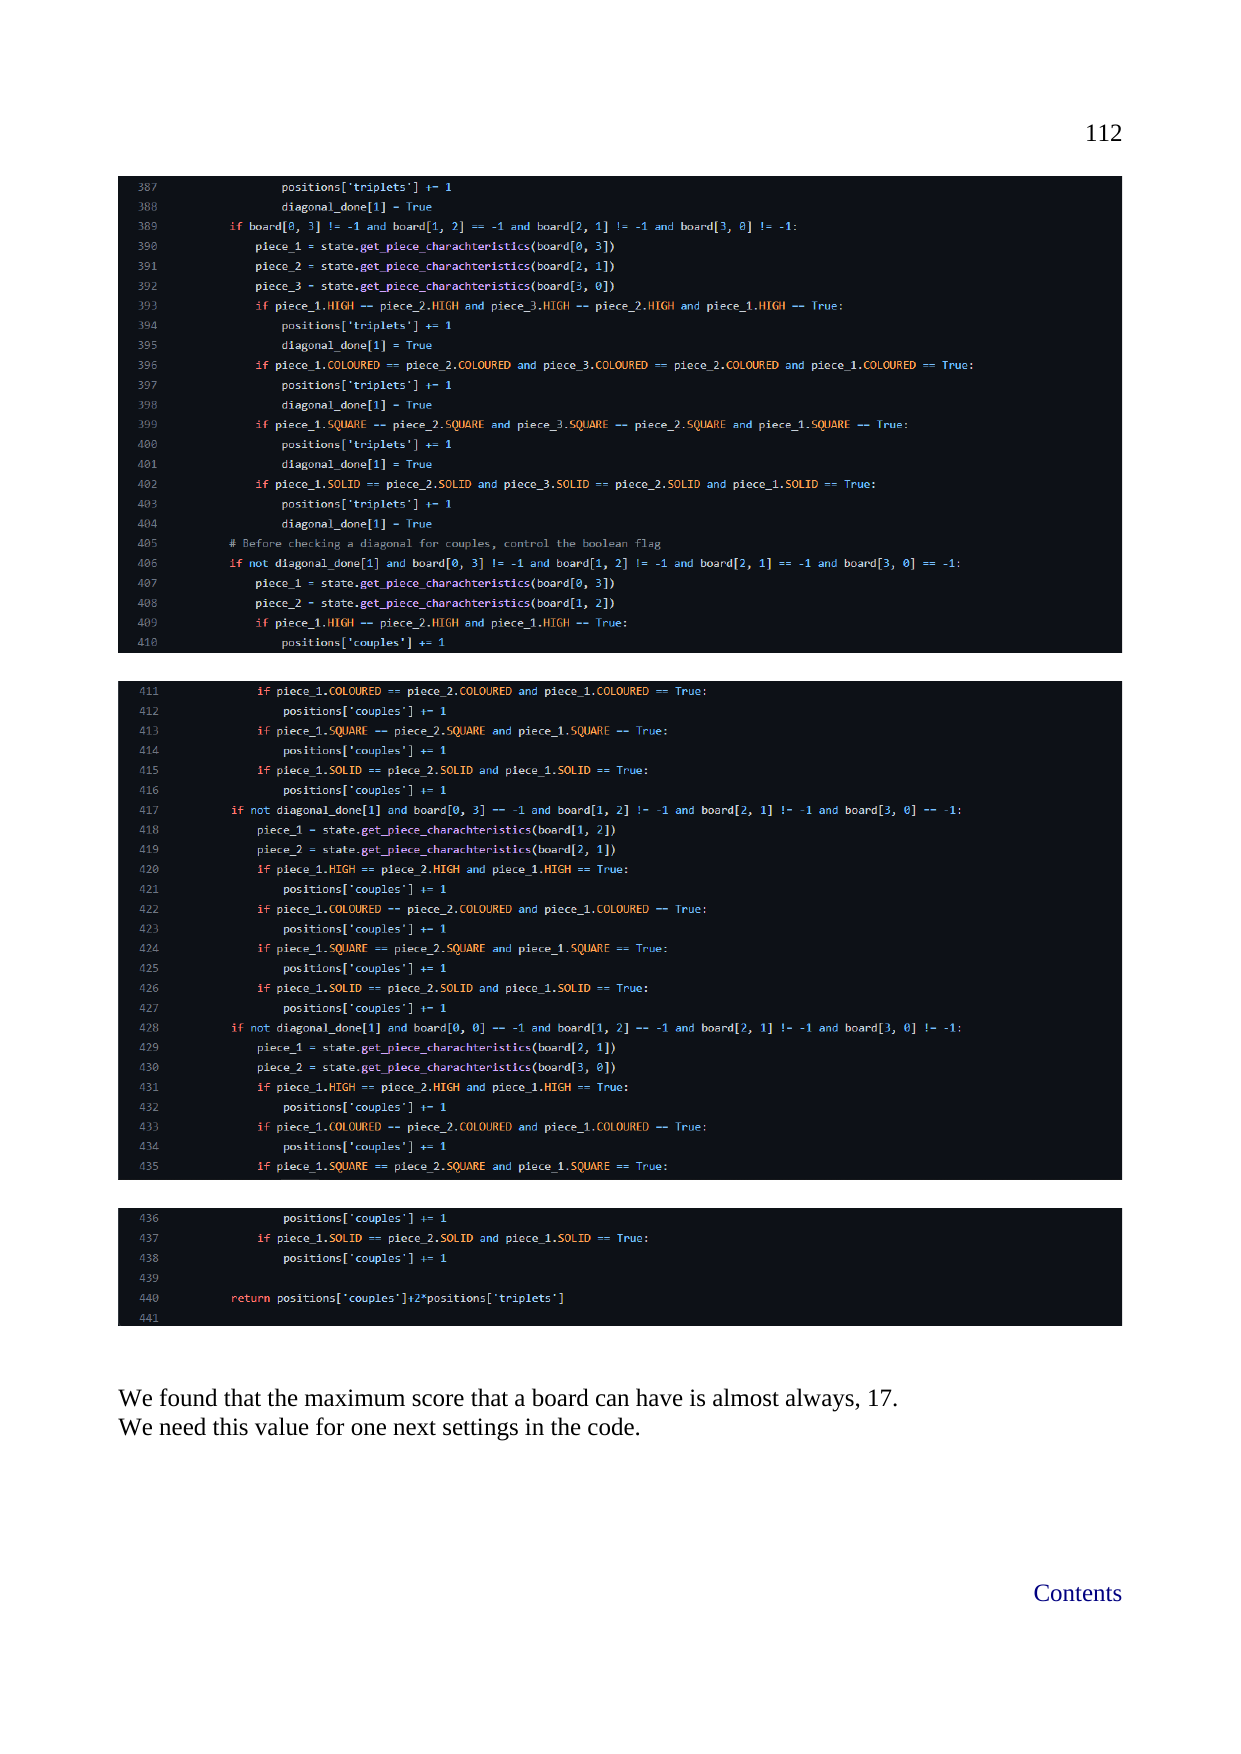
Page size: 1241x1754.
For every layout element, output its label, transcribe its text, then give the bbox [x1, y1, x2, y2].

text We need this value for one next settings in the code. [118, 1412, 1122, 1441]
text We found that the maximum score that a board can have is almost always, 17. [118, 1383, 1122, 1412]
picture [118, 1208, 1123, 1326]
picture [118, 176, 1123, 653]
picture [118, 681, 1123, 1180]
